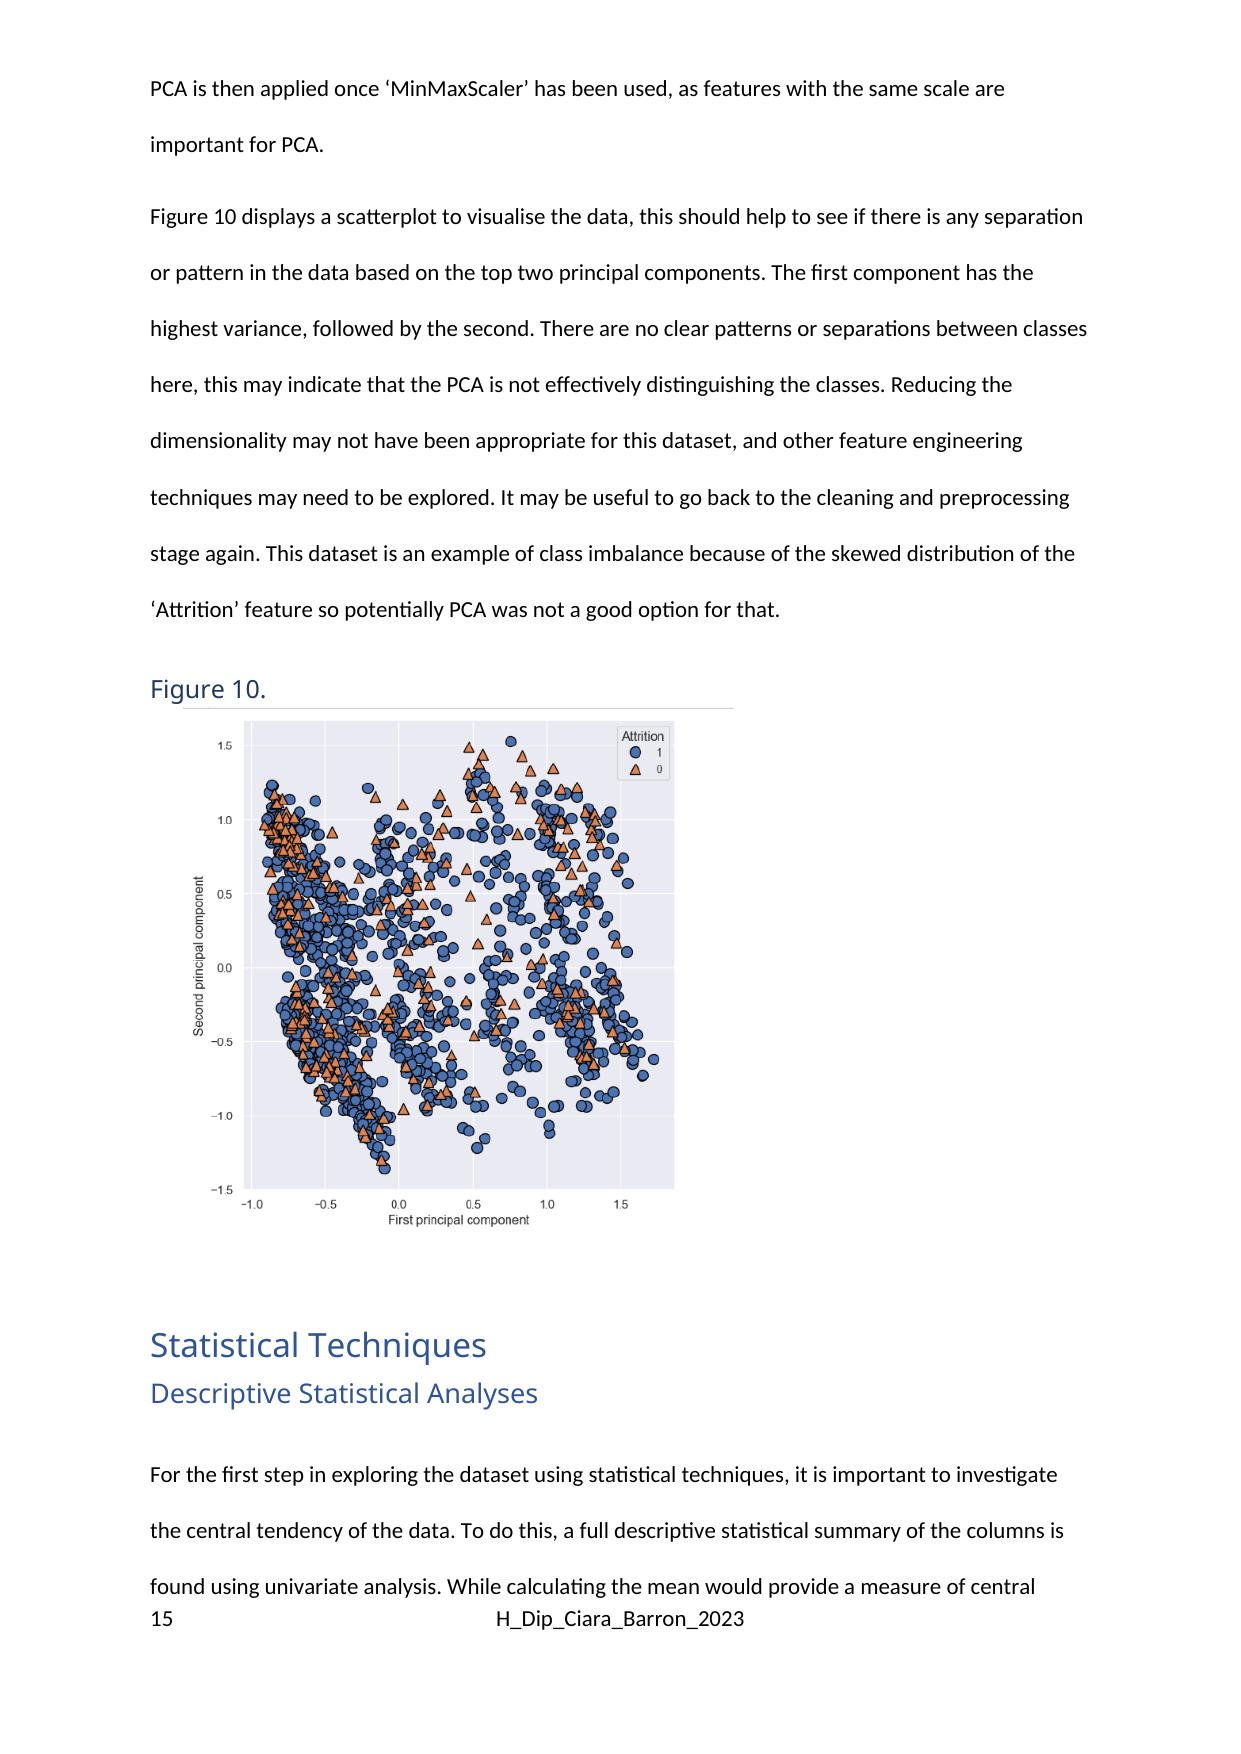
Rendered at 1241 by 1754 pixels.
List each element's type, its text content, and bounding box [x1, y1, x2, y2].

subtitle Descriptive Statistical Analyses [150, 1374, 1090, 1411]
subtitle Statistical Techniques [150, 1322, 1090, 1367]
text PCA is then applied once ‘MinMaxScaler’ has been used, as features with the same scale are important for PCA. [150, 74, 1090, 158]
text Figure 10 displays a scatterplot to visualise the data, this should help to see if there is any separation or pattern in the data based on the top two principal components. The first component has the highest variance, followed by the second. There are no clear patterns or separations between classes here, this may indicate that the PCA is not effectively distinguishing the classes. Reducing the dimensionality may not have been appropriate for this dataset, and other feature engineering techniques may need to be explored. It may be useful to go back to the cleaning and preprocessing stage again. This dataset is an example of class imbalance because of the skewed distribution of the ‘Attrition’ feature so potentially PCA was not a good option for that. [150, 202, 1090, 623]
text For the first step in exploring the dataset using statistical techniques, it is important to investigate the central tendency of the data. To do this, a full descriptive statistical summary of the columns is found using univariate analysis. While calculating the mean would provide a measure of central [150, 1460, 1090, 1600]
subtitle Figure 10. [150, 672, 1090, 706]
